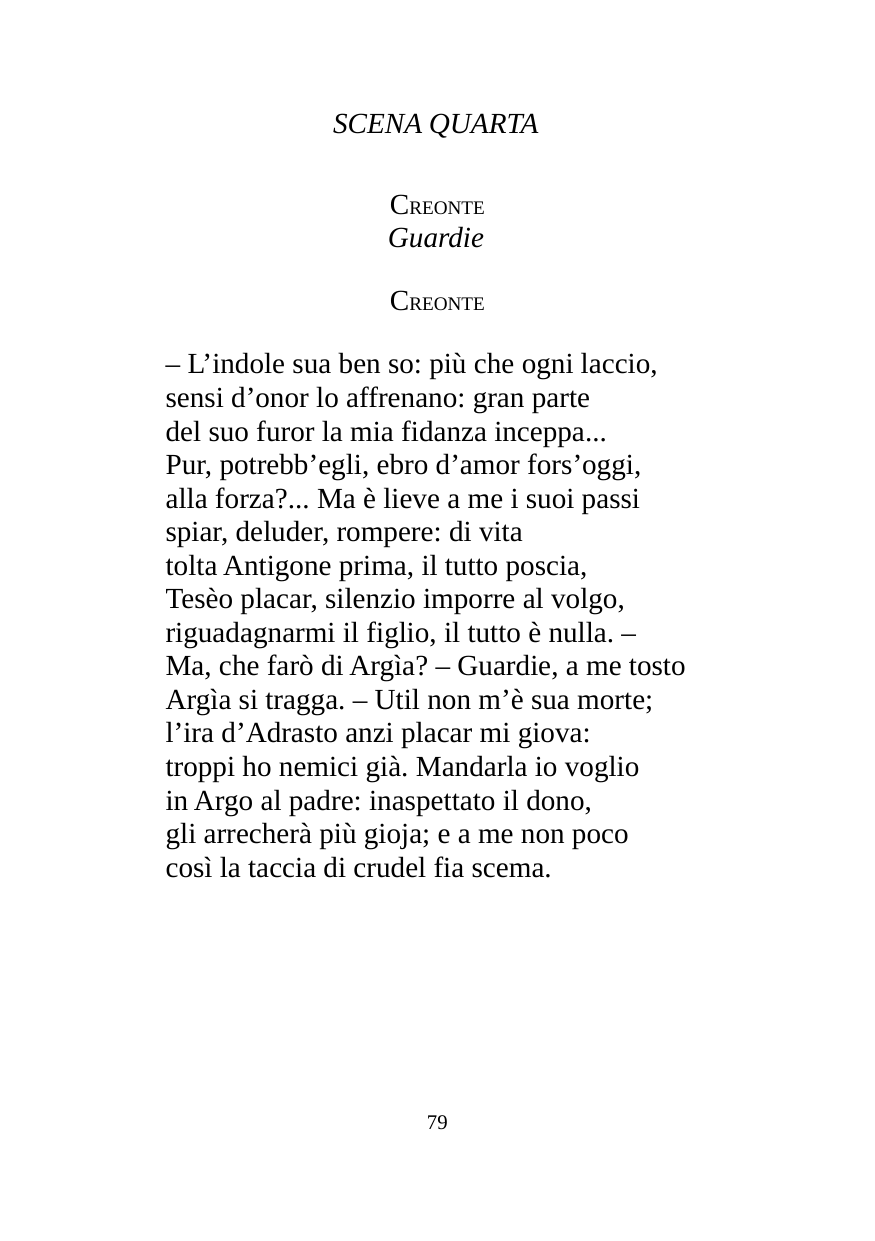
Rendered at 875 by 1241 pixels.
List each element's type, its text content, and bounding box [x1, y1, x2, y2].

text Guardie [106, 221, 768, 254]
text Creonte [106, 283, 768, 317]
text Creonte [106, 187, 768, 221]
text – L’indole sua ben so: più che ogni laccio, sensi d’onor lo affrenano: gran parte del suo furor la mia fidanza inceppa... Pur, potrebb’egli, ebro d’amor fors’oggi, alla forza?... Ma è lieve a me i suoi passi spiar, deluder, rompere: di vita tolta Antigone prima, il tutto poscia, Tesèo placar, silenzio imporre al volgo, riguadagnarmi il figlio, il tutto è nulla. – Ma, che farò di Argìa? – Guardie, a me tosto Argìa si tragga. – Util non m’è sua morte; l’ira d’Adrasto anzi placar mi giova: troppi ho nemici già. Mandarla io voglio in Argo al padre: inaspettato il dono, gli arrecherà più gioja; e a me non poco così la taccia di crudel fia scema. [165, 347, 768, 883]
subtitle SCENA QUARTA [106, 106, 768, 140]
